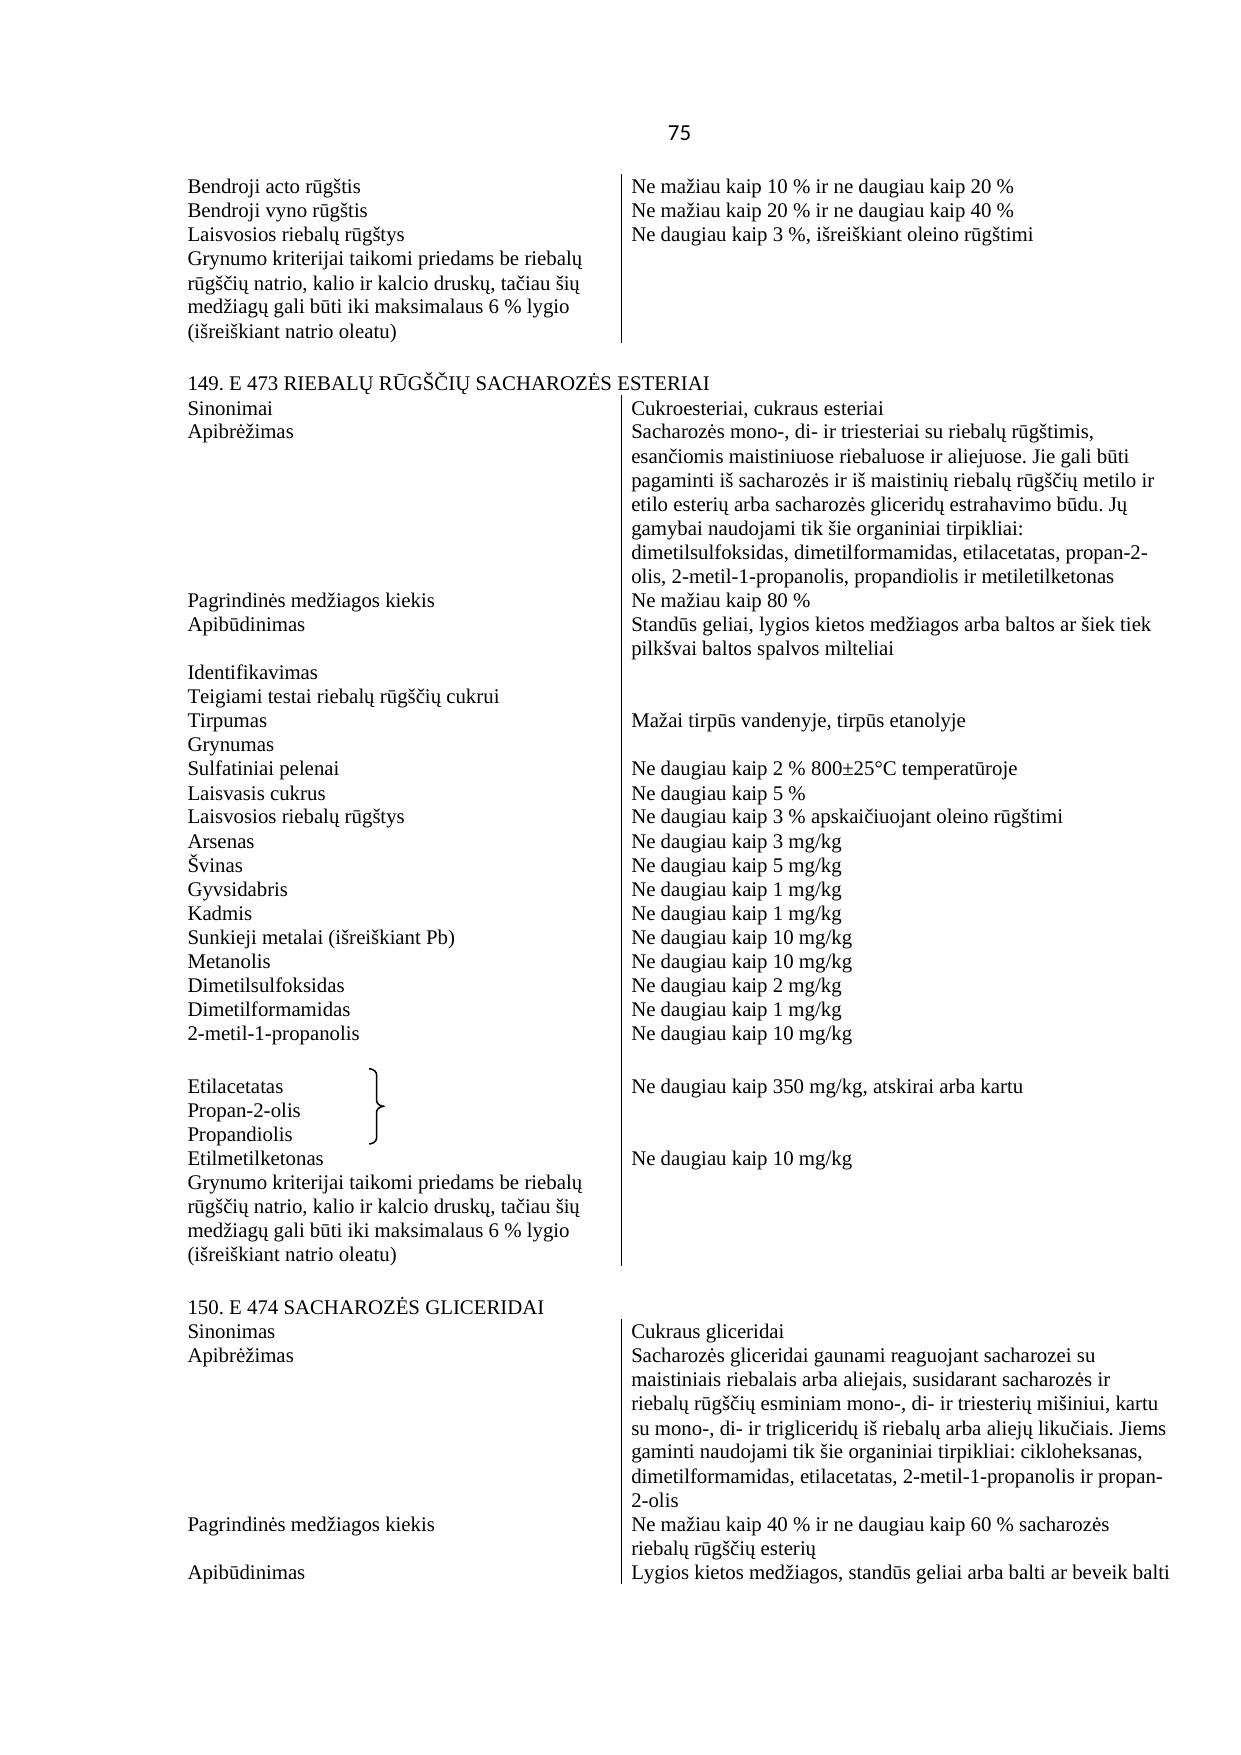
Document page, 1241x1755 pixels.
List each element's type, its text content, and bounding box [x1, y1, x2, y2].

table_cell Švinas [177, 853, 621, 877]
table_cell Ne mažiau kaip 40 % ir ne daugiau kaip 60 % sacharozės riebalų rūgščių esterių [622, 1512, 1181, 1560]
table_cell Ne daugiau kaip 5 mg/kg [622, 853, 1181, 877]
table_cell Ne daugiau kaip 10 mg/kg [622, 1021, 1181, 1045]
table_cell Ne mažiau kaip 10 % ir ne daugiau kaip 20 % [622, 174, 1181, 198]
table_cell Ne daugiau kaip 10 mg/kg [622, 1146, 1181, 1170]
table_cell Grynumas [177, 732, 621, 756]
table_cell Ne daugiau kaip 2 mg/kg [622, 973, 1181, 997]
table_cell [378, 1074, 621, 1122]
table_cell Apibūdinimas [177, 612, 621, 660]
table_cell Bendroji acto rūgštis [177, 174, 621, 198]
table_cell [622, 1045, 1181, 1074]
table_cell Grynumo kriterijai taikomi priedams be riebalų rūgščių natrio, kalio ir kalcio druskų, tačiau šių medžiagų gali būti iki maksimalaus 6 % lygio (išreiškiant natrio oleatu) [177, 1170, 621, 1266]
table_cell [622, 1122, 1181, 1146]
table_cell [622, 1170, 1181, 1266]
table_cell [622, 246, 1181, 343]
table_cell Sunkieji metalai (išreiškiant Pb) [177, 925, 621, 949]
table_cell Propandiolis [177, 1122, 621, 1146]
table_cell Ne daugiau kaip 1 mg/kg [622, 877, 1181, 901]
table_cell Pagrindinės medžiagos kiekis [177, 588, 621, 612]
table_cell Arsenas [177, 829, 621, 853]
table_cell Ne mažiau kaip 20 % ir ne daugiau kaip 40 % [622, 198, 1181, 222]
table_cell 2-metil-1-propanolis [177, 1021, 621, 1045]
table_cell Ne daugiau kaip 3 mg/kg [622, 829, 1181, 853]
table_cell [177, 1045, 621, 1074]
table_cell Apibrėžimas [177, 420, 621, 588]
table_cell Ne mažiau kaip 80 % [622, 588, 1181, 612]
table_cell [622, 660, 1181, 684]
table_cell Ne daugiau kaip 10 mg/kg [622, 949, 1181, 973]
table_cell Cukroesteriai, cukraus esteriai [622, 395, 1181, 419]
table_cell Apibrėžimas [177, 1343, 621, 1512]
table_cell Etilmetilketonas [177, 1146, 621, 1170]
table_cell Ne daugiau kaip 2 % 800±25°C temperatūroje [622, 756, 1181, 780]
table_cell [622, 684, 1181, 708]
table_cell Ne daugiau kaip 350 mg/kg, atskirai arba kartu [622, 1074, 1181, 1122]
table_cell Teigiami testai riebalų rūgščių cukrui [177, 684, 621, 708]
table_cell Ne daugiau kaip 1 mg/kg [622, 997, 1181, 1021]
table_cell Identifikavimas [177, 660, 621, 684]
table_cell Pagrindinės medžiagos kiekis [177, 1512, 621, 1560]
table_cell Standūs geliai, lygios kietos medžiagos arba baltos ar šiek tiek pilkšvai baltos spalvos milteliai [622, 612, 1181, 660]
table_cell Cukraus gliceridai [622, 1319, 1181, 1343]
table_cell Ne daugiau kaip 3 % apskaičiuojant oleino rūgštimi [622, 805, 1181, 828]
table_cell Tirpumas [177, 708, 621, 732]
table_cell Dimetilformamidas [177, 997, 621, 1021]
table_cell Ne daugiau kaip 1 mg/kg [622, 901, 1181, 925]
table_cell Laisvosios riebalų rūgštys [177, 222, 621, 246]
table_cell Apibūdinimas [177, 1560, 621, 1584]
table_cell Lygios kietos medžiagos, standūs geliai arba balti ar beveik balti [622, 1560, 1181, 1584]
table_cell Sinonimai [177, 395, 621, 419]
table_cell Laisvosios riebalų rūgštys [177, 805, 621, 828]
table_header 150. E 474 SACHAROZĖS GLICERIDAI [177, 1295, 1181, 1319]
table_cell Ne daugiau kaip 10 mg/kg [622, 925, 1181, 949]
table_cell Sacharozės mono-, di- ir triesteriai su riebalų rūgštimis, esančiomis maistiniuose riebaluose ir aliejuose. Jie gali būti pagaminti iš sacharozės ir iš maistinių riebalų rūgščių metilo ir etilo esterių arba sacharozės gliceridų estrahavimo būdu. Jų gamybai naudojami tik šie organiniai tirpikliai: dimetilsulfoksidas, dimetilformamidas, etilacetatas, propan-2-olis, 2-metil-1-propanolis, propandiolis ir metiletilketonas [622, 420, 1181, 588]
table_header 149. E 473 RIEBALŲ RŪGŠČIŲ SACHAROZĖS ESTERIAI [177, 371, 1181, 395]
table_cell Sulfatiniai pelenai [177, 756, 621, 780]
table_cell Sacharozės gliceridai gaunami reaguojant sacharozei su maistiniais riebalais arba aliejais, susidarant sacharozės ir riebalų rūgščių esminiam mono-, di- ir triesterių mišiniui, kartu su mono-, di- ir trigliceridų iš riebalų arba aliejų likučiais. Jiems gaminti naudojami tik šie organiniai tirpikliai: cikloheksanas, dimetilformamidas, etilacetatas, 2-metil-1-propanolis ir propan-2-olis [622, 1343, 1181, 1512]
table_cell Kadmis [177, 901, 621, 925]
table_cell Dimetilsulfoksidas [177, 973, 621, 997]
table_cell Etilacetatas Propan-2-olis [177, 1074, 379, 1122]
table_cell Metanolis [177, 949, 621, 973]
table_cell Mažai tirpūs vandenyje, tirpūs etanolyje [622, 708, 1181, 732]
table_cell Sinonimas [177, 1319, 621, 1343]
table_cell Grynumo kriterijai taikomi priedams be riebalų rūgščių natrio, kalio ir kalcio druskų, tačiau šių medžiagų gali būti iki maksimalaus 6 % lygio (išreiškiant natrio oleatu) [177, 246, 621, 343]
table_cell Laisvasis cukrus [177, 780, 621, 804]
table_cell Gyvsidabris [177, 877, 621, 901]
table_cell [622, 732, 1181, 756]
table_cell Ne daugiau kaip 3 %, išreiškiant oleino rūgštimi [622, 222, 1181, 246]
table_cell Ne daugiau kaip 5 % [622, 780, 1181, 804]
table_cell Bendroji vyno rūgštis [177, 198, 621, 222]
